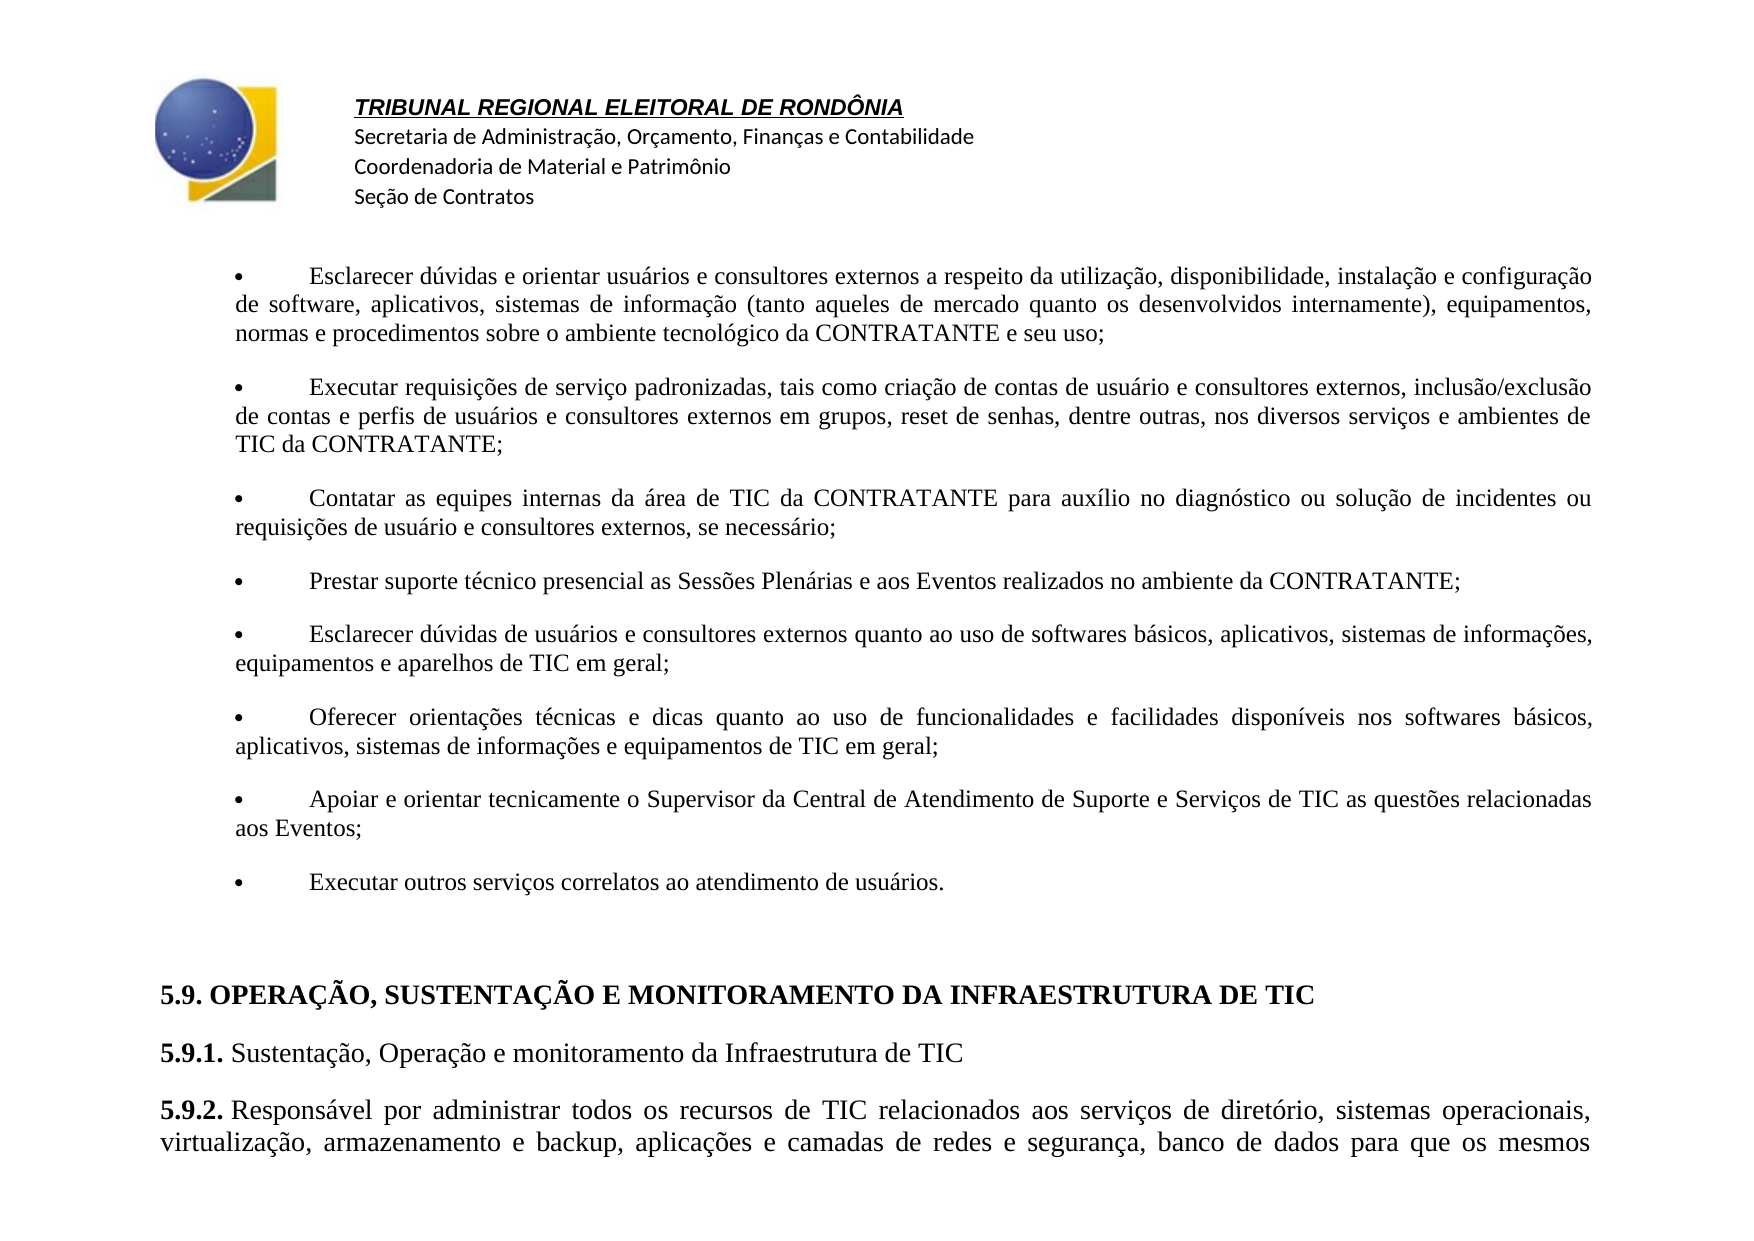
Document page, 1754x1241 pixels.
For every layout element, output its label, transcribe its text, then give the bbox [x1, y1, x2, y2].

list Contatar as equipes internas da área de TIC da CONTRATANTE para auxílio no diagnóstico ou solução de incidentes ou requisições de usuário e consultores externos, se necessário; [235, 483, 1594, 541]
text 5.9.2. Responsável por administrar todos os recursos de TIC relacionados aos serviços de diretório, sistemas operacionais, virtualização, armazenamento e backup, aplicações e camadas de redes e segurança, banco de dados para que os mesmos [160, 1093, 1594, 1158]
list Executar requisições de serviço padronizadas, tais como criação de contas de usuário e consultores externos, inclusão/exclusão de contas e perfis de usuários e consultores externos em grupos, reset de senhas, dentre outras, nos diversos serviços e ambientes de TIC da CONTRATANTE; [235, 372, 1594, 458]
list Prestar suporte técnico presencial as Sessões Plenárias e aos Eventos realizados no ambiente da CONTRATANTE; [235, 566, 1594, 594]
list Oferecer orientações técnicas e dicas quanto ao uso de funcionalidades e facilidades disponíveis nos softwares básicos, aplicativos, sistemas de informações e equipamentos de TIC em geral; [235, 702, 1594, 759]
text 5.9. OPERAÇÃO, SUSTENTAÇÃO E MONITORAMENTO DA INFRAESTRUTURA DE TIC [160, 978, 1594, 1011]
list Esclarecer dúvidas e orientar usuários e consultores externos a respeito da utilização, disponibilidade, instalação e configuração de software, aplicativos, sistemas de informação (tanto aqueles de mercado quanto os desenvolvidos internamente), equipamentos, normas e procedimentos sobre o ambiente tecnológico da CONTRATANTE e seu uso; [235, 261, 1594, 347]
text 5.9.1. Sustentação, Operação e monitoramento da Infraestrutura de TIC [160, 1036, 1594, 1068]
list Executar outros serviços correlatos ao atendimento de usuários. [235, 867, 1594, 896]
list Apoiar e orientar tecnicamente o Supervisor da Central de Atendimento de Suporte e Serviços de TIC as questões relacionadas aos Eventos; [235, 784, 1594, 842]
list Esclarecer dúvidas de usuários e consultores externos quanto ao uso de softwares básicos, aplicativos, sistemas de informações, equipamentos e aparelhos de TIC em geral; [235, 619, 1594, 677]
